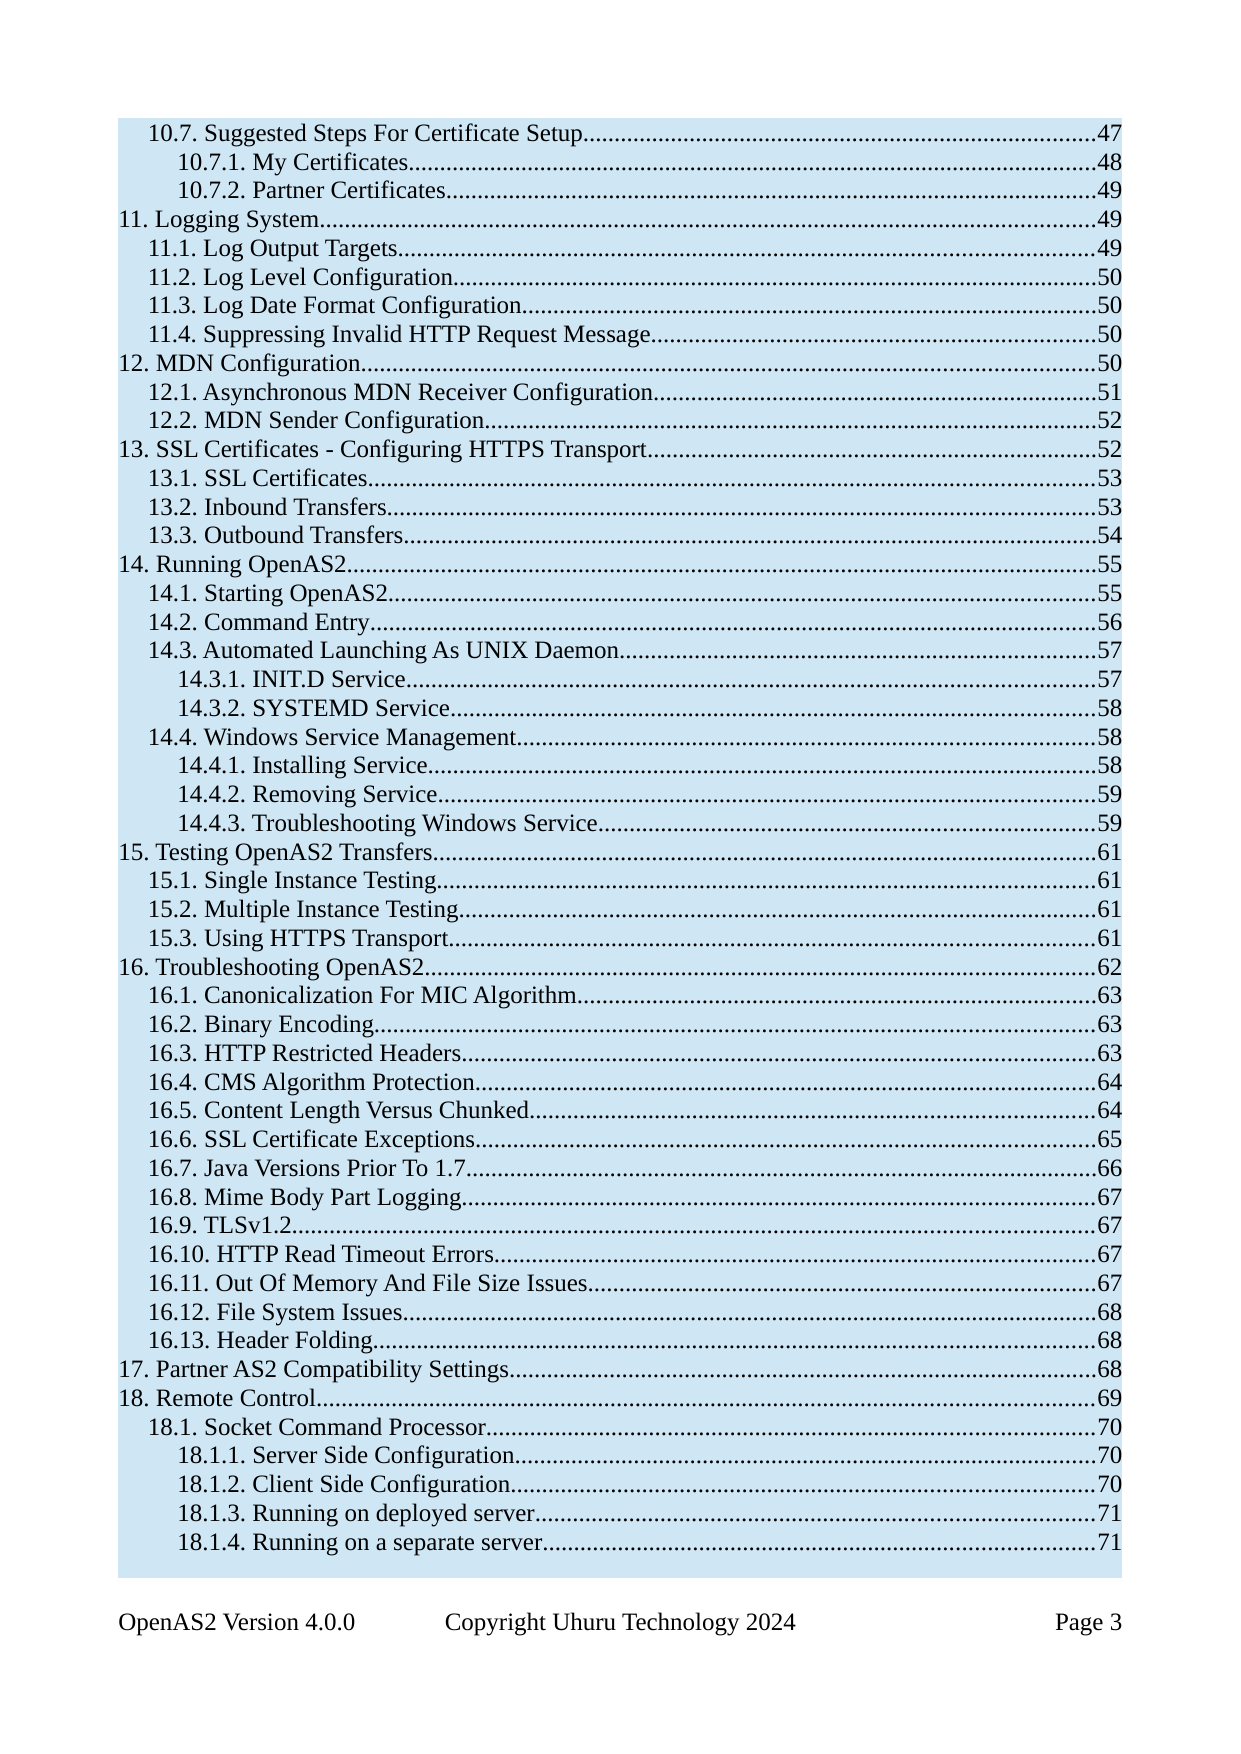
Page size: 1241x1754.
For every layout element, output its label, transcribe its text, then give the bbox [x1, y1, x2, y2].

text 15.2. Multiple Instance Testing 61 [148, 894, 1122, 923]
text 16.13. Header Folding 68 [148, 1326, 1122, 1354]
text 16.4. CMS Algorithm Protection 64 [148, 1067, 1122, 1096]
text 11.3. Log Date Format Configuration 50 [148, 291, 1122, 319]
text 16.2. Binary Encoding 63 [148, 1009, 1122, 1038]
text 14.4.1. Installing Service 58 [177, 751, 1122, 779]
text 13.3. Outbound Transfers 54 [148, 521, 1122, 549]
text 11.2. Log Level Configuration 50 [148, 262, 1122, 291]
text 11. Logging System 49 [118, 204, 1122, 233]
text 16.7. Java Versions Prior To 1.7 66 [148, 1153, 1122, 1182]
text 14. Running OpenAS2 55 [118, 549, 1122, 578]
text 15. Testing OpenAS2 Transfers 61 [118, 837, 1122, 866]
text 16.9. TLSv1.2 67 [148, 1211, 1122, 1239]
text 14.3.1. INIT.D Service 57 [177, 664, 1122, 693]
text 16.5. Content Length Versus Chunked 64 [148, 1096, 1122, 1124]
text 10.7. Suggested Steps For Certificate Setup 47 [148, 118, 1122, 147]
text 11.4. Suppressing Invalid HTTP Request Message 50 [148, 319, 1122, 348]
text 10.7.1. My Certificates 48 [177, 147, 1122, 176]
text 13.2. Inbound Transfers 53 [148, 492, 1122, 521]
text 14.4.2. Removing Service 59 [177, 779, 1122, 808]
text 14.3.2. SYSTEMD Service 58 [177, 693, 1122, 722]
text 10.7.2. Partner Certificates 49 [177, 176, 1122, 204]
text 18.1.4. Running on a separate server 71 [177, 1527, 1122, 1556]
text 11.1. Log Output Targets 49 [148, 233, 1122, 262]
text 12.2. MDN Sender Configuration 52 [148, 406, 1122, 434]
text 12.1. Asynchronous MDN Receiver Configuration 51 [148, 377, 1122, 406]
text 13. SSL Certificates - Configuring HTTPS Transport 52 [118, 434, 1122, 463]
text 14.1. Starting OpenAS2 55 [148, 578, 1122, 607]
text 16.8. Mime Body Part Logging 67 [148, 1182, 1122, 1211]
text 18.1. Socket Command Processor 70 [148, 1412, 1122, 1441]
text 16.3. HTTP Restricted Headers 63 [148, 1038, 1122, 1067]
text 14.4. Windows Service Management 58 [148, 722, 1122, 751]
text 15.3. Using HTTPS Transport 61 [148, 923, 1122, 952]
text 14.3. Automated Launching As UNIX Daemon 57 [148, 636, 1122, 664]
text 17. Partner AS2 Compatibility Settings 68 [118, 1354, 1122, 1383]
text 14.4.3. Troubleshooting Windows Service 59 [177, 808, 1122, 837]
text 12. MDN Configuration 50 [118, 348, 1122, 377]
text 18.1.1. Server Side Configuration 70 [177, 1441, 1122, 1469]
text 18. Remote Control 69 [118, 1383, 1122, 1412]
text 16. Troubleshooting OpenAS2 62 [118, 952, 1122, 981]
text 13.1. SSL Certificates 53 [148, 463, 1122, 492]
text 16.11. Out Of Memory And File Size Issues 67 [148, 1268, 1122, 1297]
text 16.6. SSL Certificate Exceptions 65 [148, 1124, 1122, 1153]
text 16.12. File System Issues 68 [148, 1297, 1122, 1326]
text 14.2. Command Entry 56 [148, 607, 1122, 636]
text 15.1. Single Instance Testing 61 [148, 866, 1122, 894]
text 18.1.3. Running on deployed server 71 [177, 1498, 1122, 1527]
text 16.1. Canonicalization For MIC Algorithm 63 [148, 981, 1122, 1009]
text 18.1.2. Client Side Configuration 70 [177, 1469, 1122, 1498]
text 16.10. HTTP Read Timeout Errors 67 [148, 1239, 1122, 1268]
